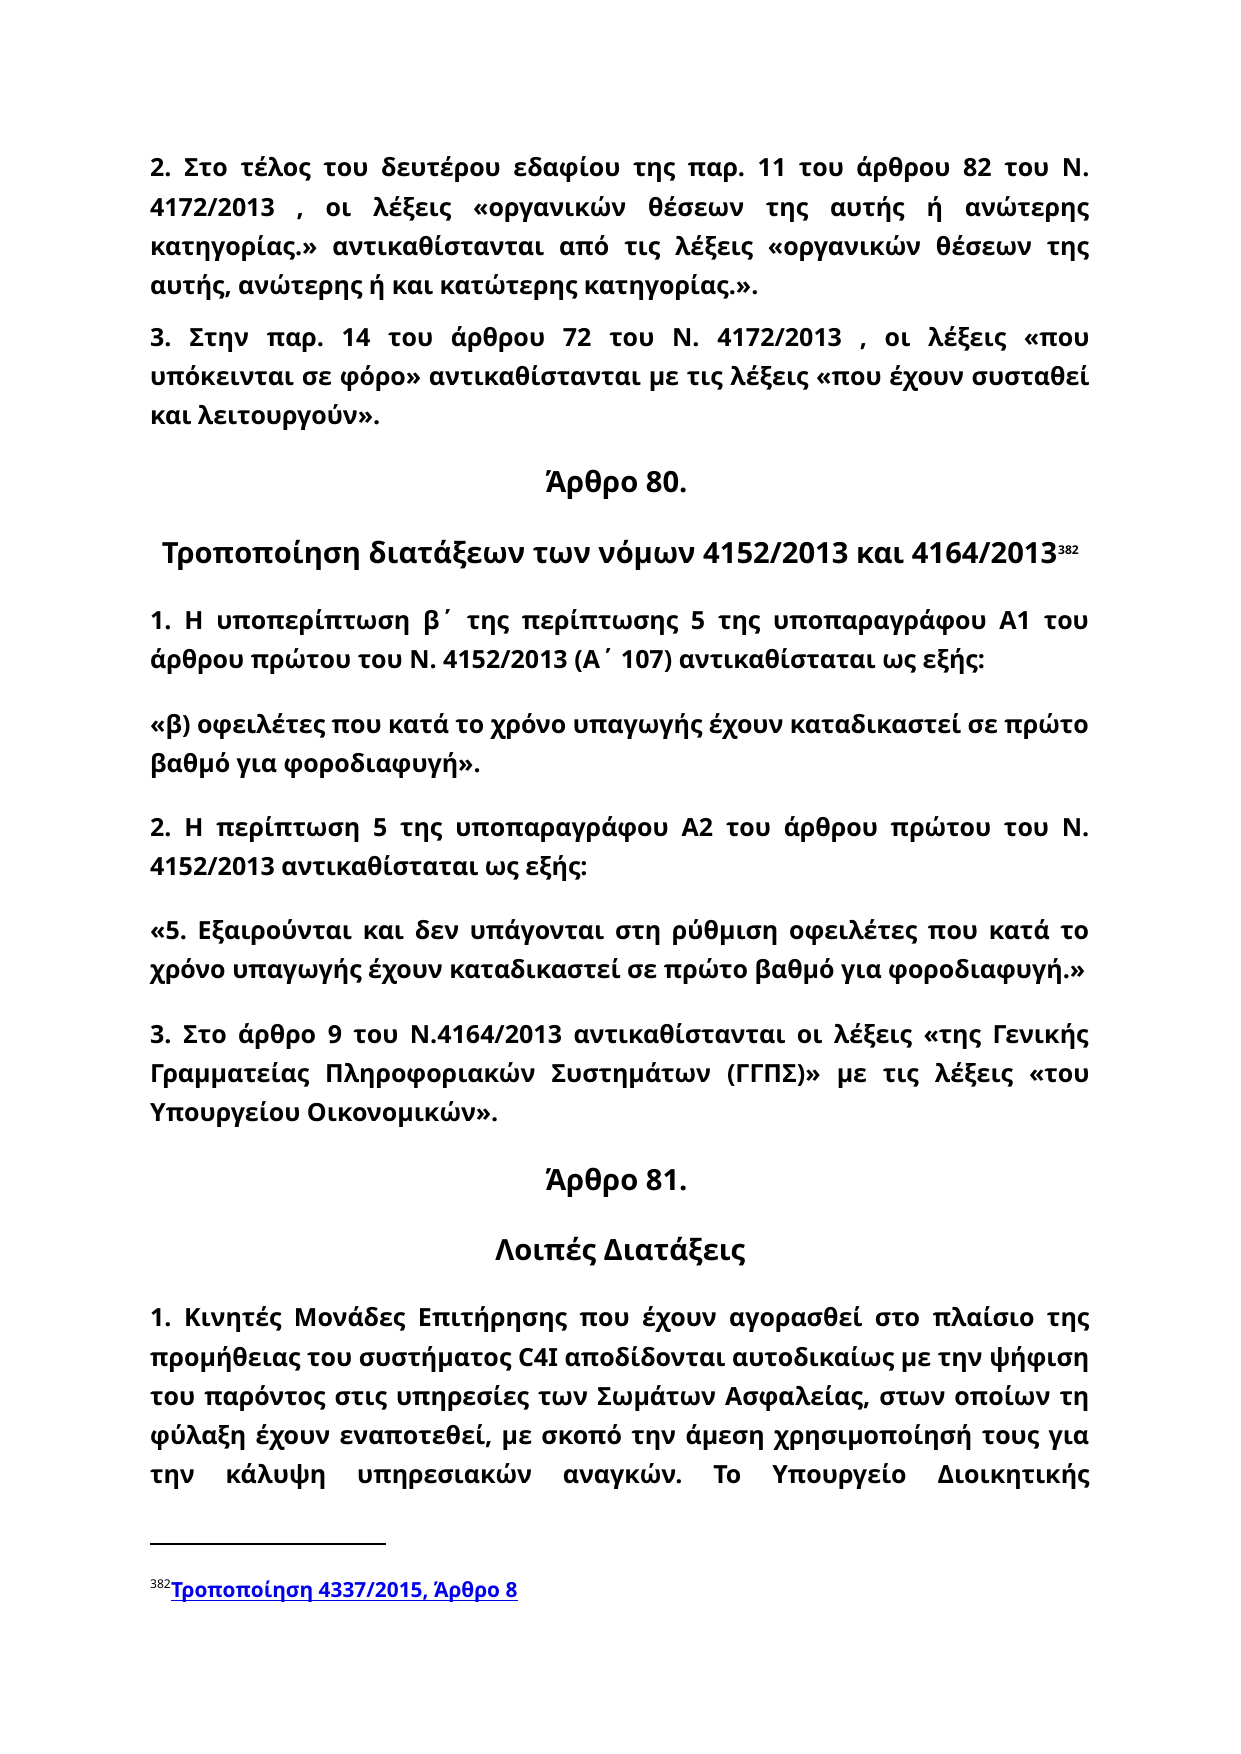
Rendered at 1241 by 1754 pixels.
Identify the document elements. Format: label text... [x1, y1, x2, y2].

text 3. Στην παρ. 14 του άρθρου 72 του Ν. 4172/2013 , οι λέξεις «που υπόκεινται σε φόρο» αντικαθίστανται με τις λέξεις «που έχουν συσταθεί και λειτουργούν». [150, 319, 1090, 432]
text 3. Στο άρθρο 9 του Ν.4164/2013 αντικαθίστανται οι λέξεις «της Γενικής Γραμματείας Πληροφοριακών Συστημάτων (ΓΓΠΣ)» με τις λέξεις «του Υπουργείου Οικονομικών». [150, 1016, 1090, 1129]
subtitle Άρθρο 81. [150, 1159, 1090, 1198]
text 2. Στο τέλος του δευτέρου εδαφίου της παρ. 11 του άρθρου 82 του Ν. 4172/2013 , οι λέξεις «οργανικών θέσεων της αυτής ή ανώτερης κατηγορίας.» αντικαθίστανται από τις λέξεις «οργανικών θέσεων της αυτής, ανώτερης ή και κατώτερης κατηγορίας.». [150, 150, 1090, 302]
text Τροποποίηση 4337/2015, Άρθρο 8 [150, 1576, 1090, 1604]
subtitle Τροποποίηση διατάξεων των νόμων 4152/2013 και 4164/2013 [150, 532, 1090, 572]
text «β) οφειλέτες που κατά το χρόνο υπαγωγής έχουν καταδικαστεί σε πρώτο βαθμό για φοροδιαφυγή». [150, 706, 1090, 779]
text 1. Κινητές Μονάδες Επιτήρησης που έχουν αγορασθεί στο πλαίσιο της προμήθειας του συστήματος C4I αποδίδονται αυτοδικαίως με την ψήφιση του παρόντος στις υπηρεσίες των Σωμάτων Ασφαλείας, στων οποίων τη φύλαξη έχουν εναποτεθεί, με σκοπό την άμεση χρησιμοποίησή τους για την κάλυψη υπηρεσιακών αναγκών. Το Υπουργείο Διοικητικής [150, 1300, 1090, 1491]
text «5. Εξαιρούνται και δεν υπάγονται στη ρύθμιση οφειλέτες που κατά το χρόνο υπαγωγής έχουν καταδικαστεί σε πρώτο βαθμό για φοροδιαφυγή.» [150, 913, 1090, 986]
text 1. Η υποπερίπτωση β΄ της περίπτωσης 5 της υποπαραγράφου Α1 του άρθρου πρώτου του Ν. 4152/2013 (Α΄ 107) αντικαθίσταται ως εξής: [150, 603, 1090, 676]
text 2. Η περίπτωση 5 της υποπαραγράφου Α2 του άρθρου πρώτου του Ν. 4152/2013 αντικαθίσταται ως εξής: [150, 809, 1090, 883]
subtitle Άρθρο 80. [150, 462, 1090, 501]
subtitle Λοιπές Διατάξεις [150, 1229, 1090, 1269]
